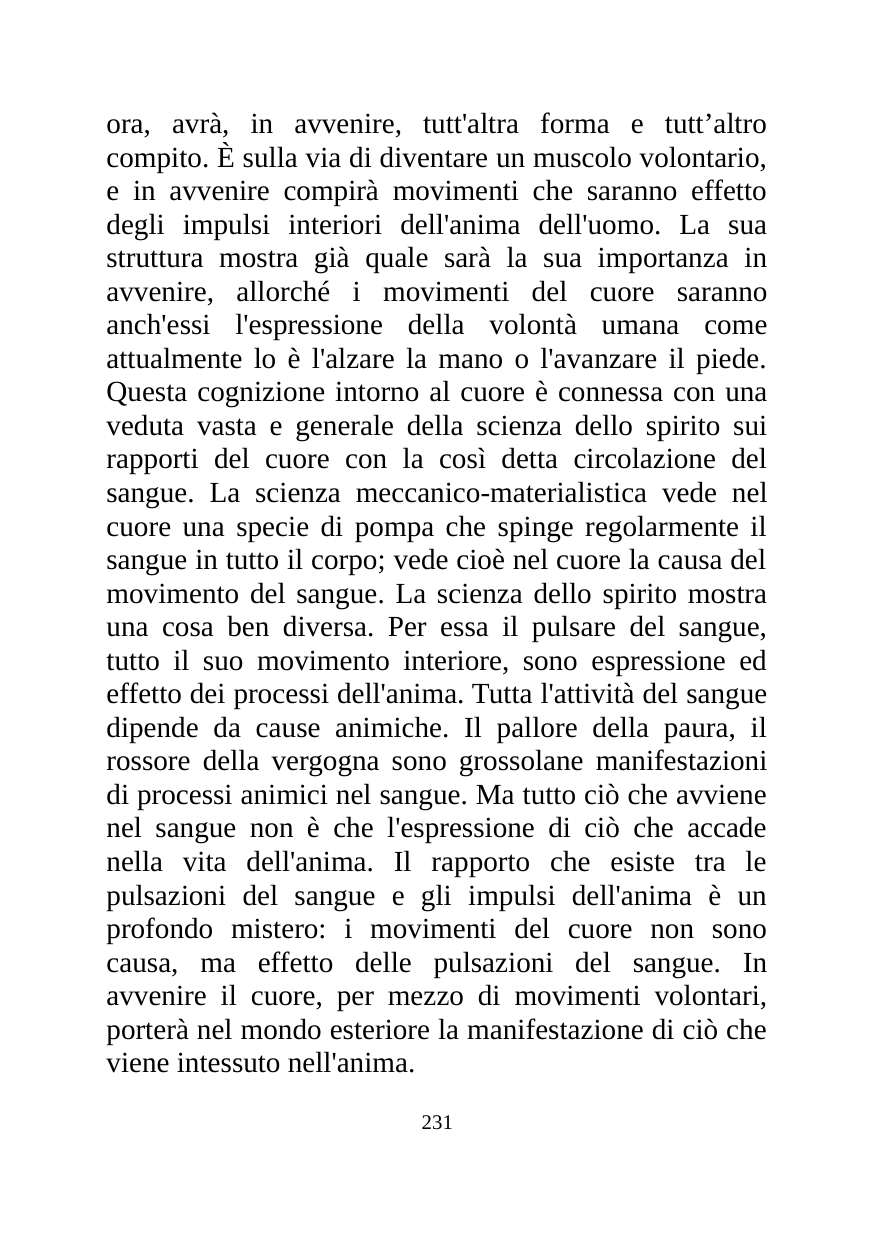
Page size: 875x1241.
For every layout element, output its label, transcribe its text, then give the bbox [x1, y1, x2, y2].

text ora, avrà, in avvenire, tutt'altra forma e tutt’altro compito. È sulla via di diventare un muscolo volontario, e in avvenire compirà movimenti che saranno effetto degli impulsi interiori dell'anima dell'uomo. La sua struttura mostra già quale sarà la sua importanza in avvenire, allorché i movimenti del cuore saranno anch'essi l'espressione della volontà umana come attualmente lo è l'alzare la mano o l'avanzare il piede. Questa cognizione intorno al cuore è connessa con una veduta vasta e generale della scienza dello spirito sui rapporti del cuore con la così detta circolazione del sangue. La scienza meccanico-materialistica vede nel cuore una specie di pompa che spinge regolarmente il sangue in tutto il corpo; vede cioè nel cuore la causa del movimento del sangue. La scienza dello spirito mostra una cosa ben diversa. Per essa il pulsare del sangue, tutto il suo movimento interiore, sono espressione ed effetto dei processi dell'anima. Tutta l'attività del sangue dipende da cause animiche. Il pallore della paura, il rossore della vergogna sono grossolane manifestazioni di processi animici nel sangue. Ma tutto ciò che avviene nel sangue non è che l'espressione di ciò che accade nella vita dell'anima. Il rapporto che esiste tra le pulsazioni del sangue e gli impulsi dell'anima è un profondo mistero: i movimenti del cuore non sono causa, ma effetto delle pulsazioni del sangue. In avvenire il cuore, per mezzo di movimenti volontari, porterà nel mondo esteriore la manifestazione di ciò che viene intessuto nell'anima. [106, 106, 768, 1079]
